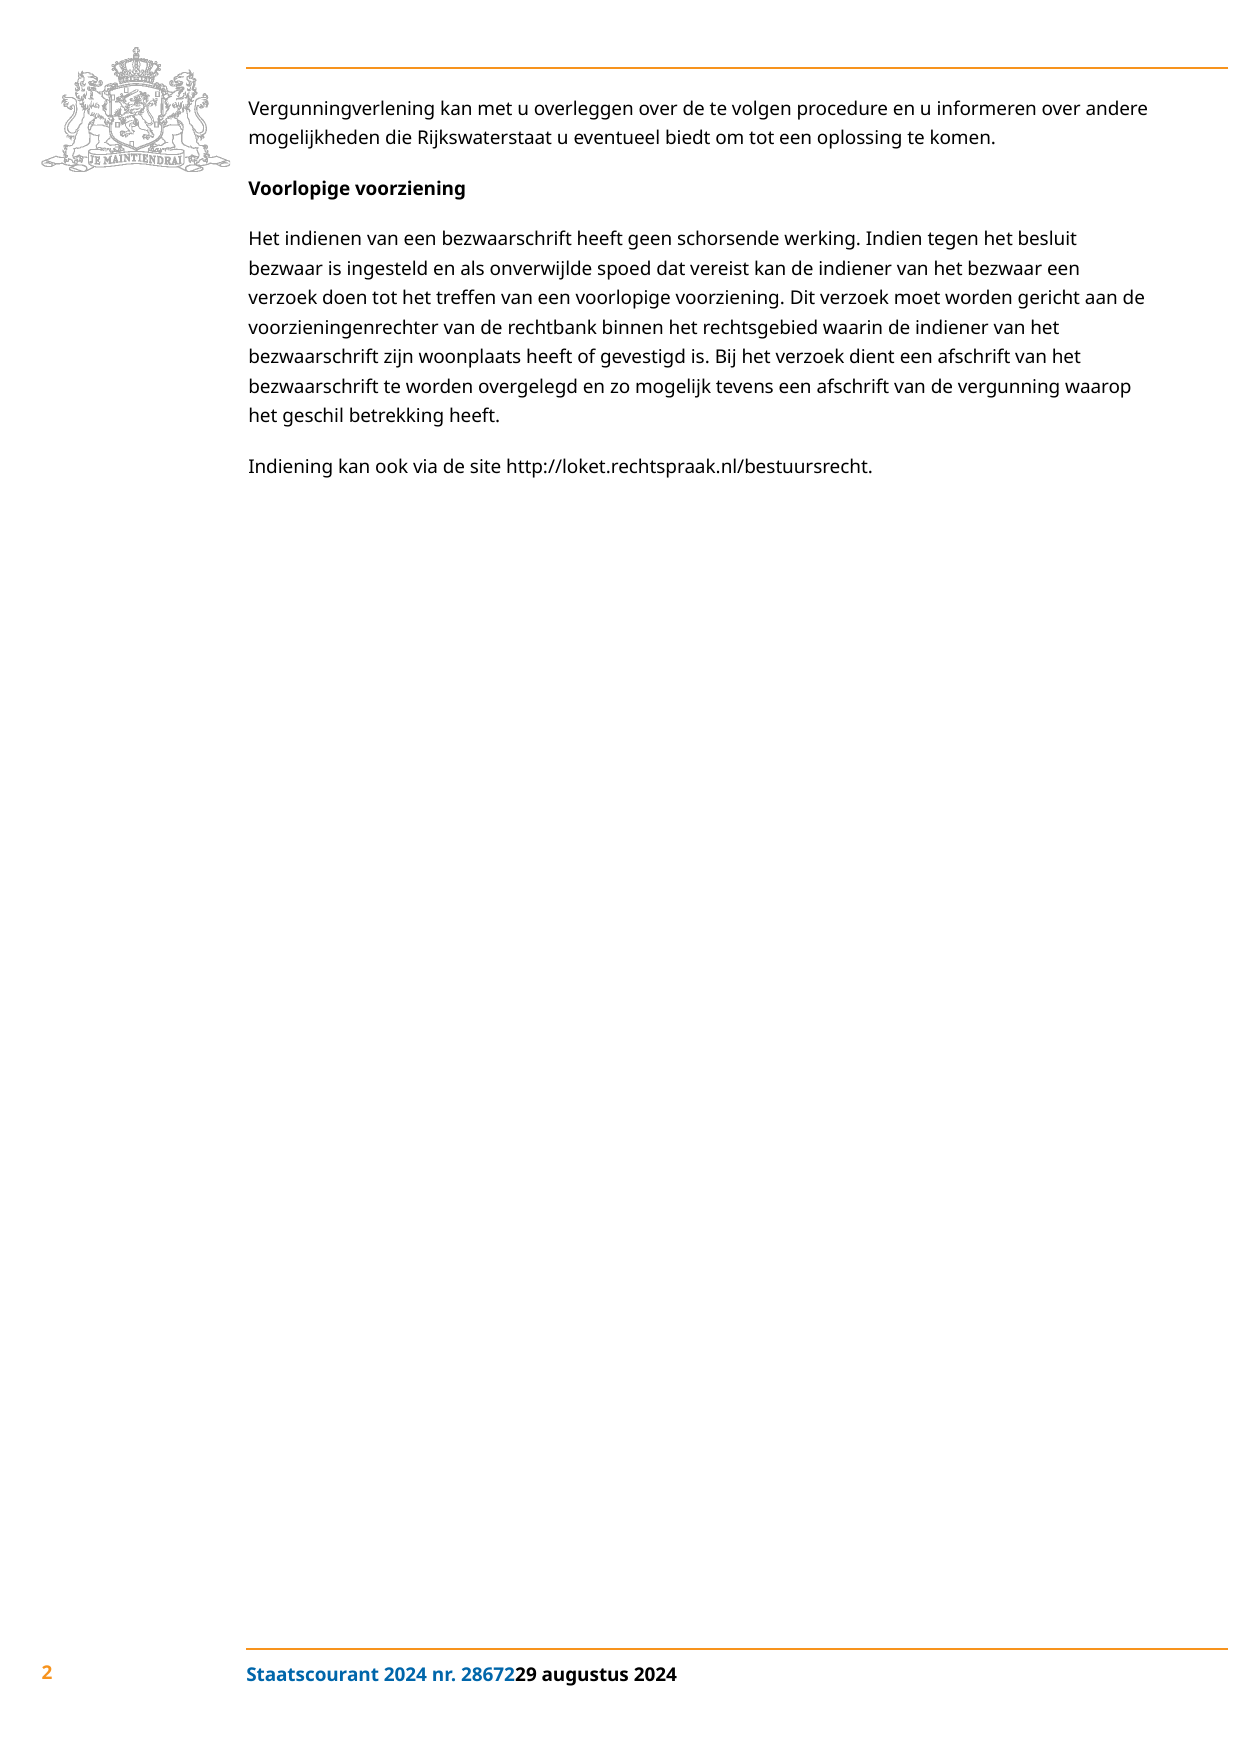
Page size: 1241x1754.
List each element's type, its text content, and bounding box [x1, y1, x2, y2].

text Het indienen van een bezwaarschrift heeft geen schorsende werking. Indien tegen het besluit bezwaar is ingesteld en als onverwijlde spoed dat vereist kan de indiener van het bezwaar een verzoek doen tot het treffen van een voorlopige voorziening. Dit verzoek moet worden gericht aan de voorzieningenrechter van de rechtbank binnen het rechtsgebied waarin de indiener van het bezwaarschrift zijn woonplaats heeft of gevestigd is. Bij het verzoek dient een afschrift van het bezwaarschrift te worden overgelegd en zo mogelijk tevens een afschrift van de vergunning waarop het geschil betrekking heeft. [248, 225, 1152, 428]
picture [41, 47, 231, 172]
text Voorlopige voorziening [248, 175, 1152, 201]
text Vergunningverlening kan met u overleggen over de te volgen procedure en u informeren over andere mogelijkheden die Rijkswaterstaat u eventueel biedt om tot een oplossing te komen. [248, 95, 1152, 150]
text Indiening kan ook via de site http://loket.rechtspraak.nl/bestuursrecht. [248, 453, 1152, 479]
